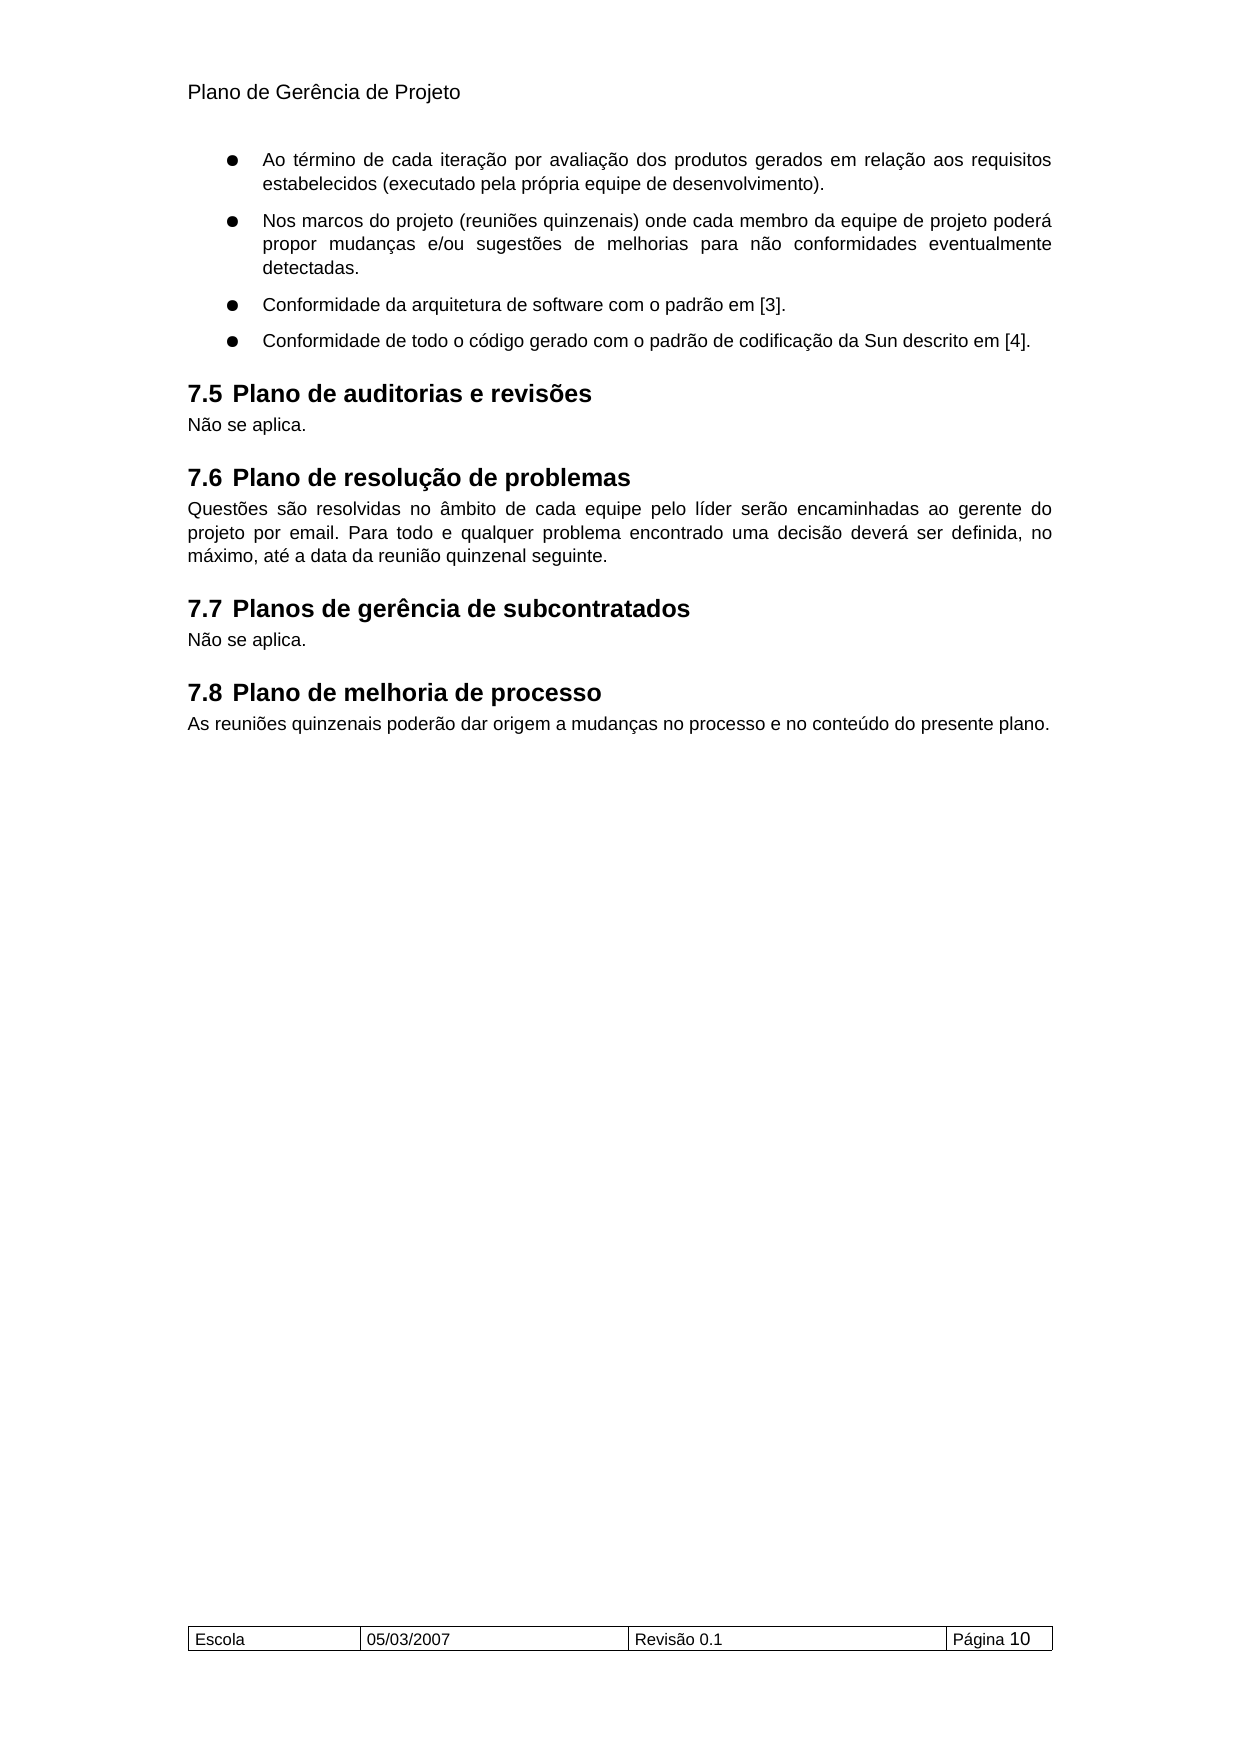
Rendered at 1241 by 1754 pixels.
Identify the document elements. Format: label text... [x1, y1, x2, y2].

subtitle Planos de gerência de subcontratados [187, 598, 1053, 622]
text As reuniões quinzenais poderão dar origem a mudanças no processo e no conteúdo do presente plano. [187, 712, 1053, 736]
text Não se aplica. [187, 413, 1053, 436]
text Questões são resolvidas no âmbito de cada equipe pelo líder serão encaminhadas ao gerente do projeto por email. Para todo e qualquer problema encontrado uma decisão deverá ser definida, no máximo, até a data da reunião quinzenal seguinte. [187, 497, 1053, 568]
list Ao término de cada iteração por avaliação dos produtos gerados em relação aos requisitos estabelecidos (executado pela própria equipe de desenvolvimento). [225, 148, 1053, 195]
text Não se aplica. [187, 628, 1053, 652]
list Nos marcos do projeto (reuniões quinzenais) onde cada membro da equipe de projeto poderá propor mudanças e/ou sugestões de melhorias para não conformidades eventualmente detectadas. [225, 208, 1053, 279]
list Conformidade da arquitetura de software com o padrão em [3]. [225, 292, 1053, 316]
subtitle Plano de auditorias e revisões [187, 383, 1053, 407]
list Conformidade de todo o código gerado com o padrão de codificação da Sun descrito em [4]. [225, 329, 1053, 352]
subtitle Plano de resolução de problemas [187, 467, 1053, 491]
subtitle Plano de melhoria de processo [187, 682, 1053, 706]
